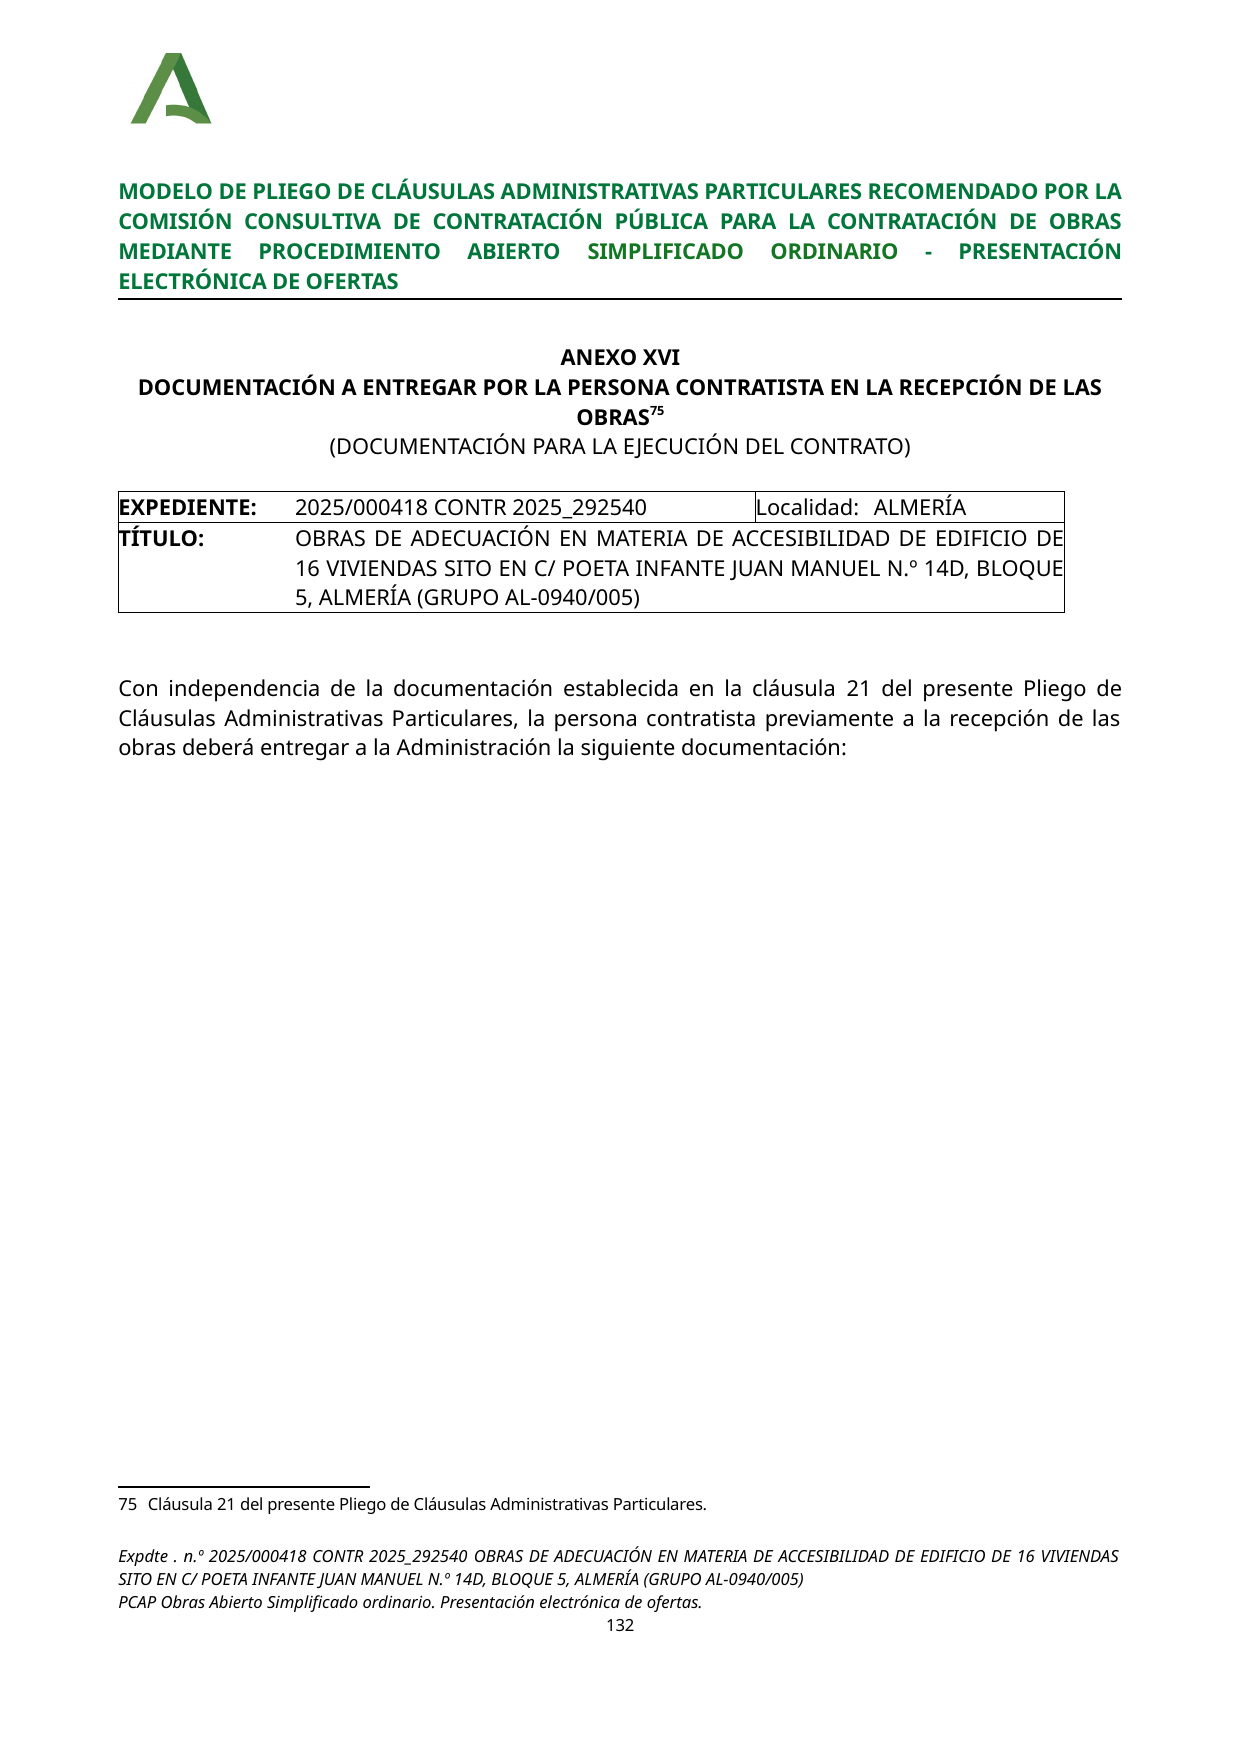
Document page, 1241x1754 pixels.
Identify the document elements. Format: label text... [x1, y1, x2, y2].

text Cláusula 21 del presente Pliego de Cláusulas Administrativas Particulares. [118, 1493, 1122, 1516]
text DOCUMENTACIÓN A ENTREGAR POR LA PERSONA CONTRATISTA EN LA RECEPCIÓN DE LAS OBRAS [118, 372, 1122, 431]
table_header EXPEDIENTE: [119, 492, 295, 522]
table_cell TÍTULO: [119, 523, 295, 612]
table_header 2025/000418 CONTR 2025_292540 [295, 492, 755, 522]
table_header ALMERÍA [874, 492, 1064, 522]
text Con independencia de la documentación establecida en la cláusula 21 del presente Pliego de Cláusulas Administrativas Particulares, la persona contratista previamente a la recepción de las obras deberá entregar a la Administración la siguiente documentación: [118, 673, 1122, 762]
text ANEXO XVI [118, 342, 1122, 372]
table_cell OBRAS DE ADECUACIÓN EN MATERIA DE ACCESIBILIDAD DE EDIFICIO DE 16 VIVIENDAS SITO EN C/ POETA INFANTE JUAN MANUEL N.º 14D, BLOQUE 5, ALMERÍA (GRUPO AL-0940/005) [295, 523, 1064, 612]
picture [127, 48, 216, 128]
text (DOCUMENTACIÓN PARA LA EJECUCIÓN DEL CONTRATO) [118, 431, 1122, 461]
table_header Localidad: [756, 492, 874, 522]
text MODELO DE PLIEGO DE CLÁUSULAS ADMINISTRATIVAS PARTICULARES RECOMENDADO POR LA COMISIÓN CONSULTIVA DE CONTRATACIÓN PÚBLICA PARA LA CONTRATACIÓN DE OBRAS MEDIANTE PROCEDIMIENTO ABIERTO SIMPLIFICADO ORDINARIO - PRESENTACIÓN ELECTRÓNICA DE OFERTAS [118, 176, 1122, 298]
